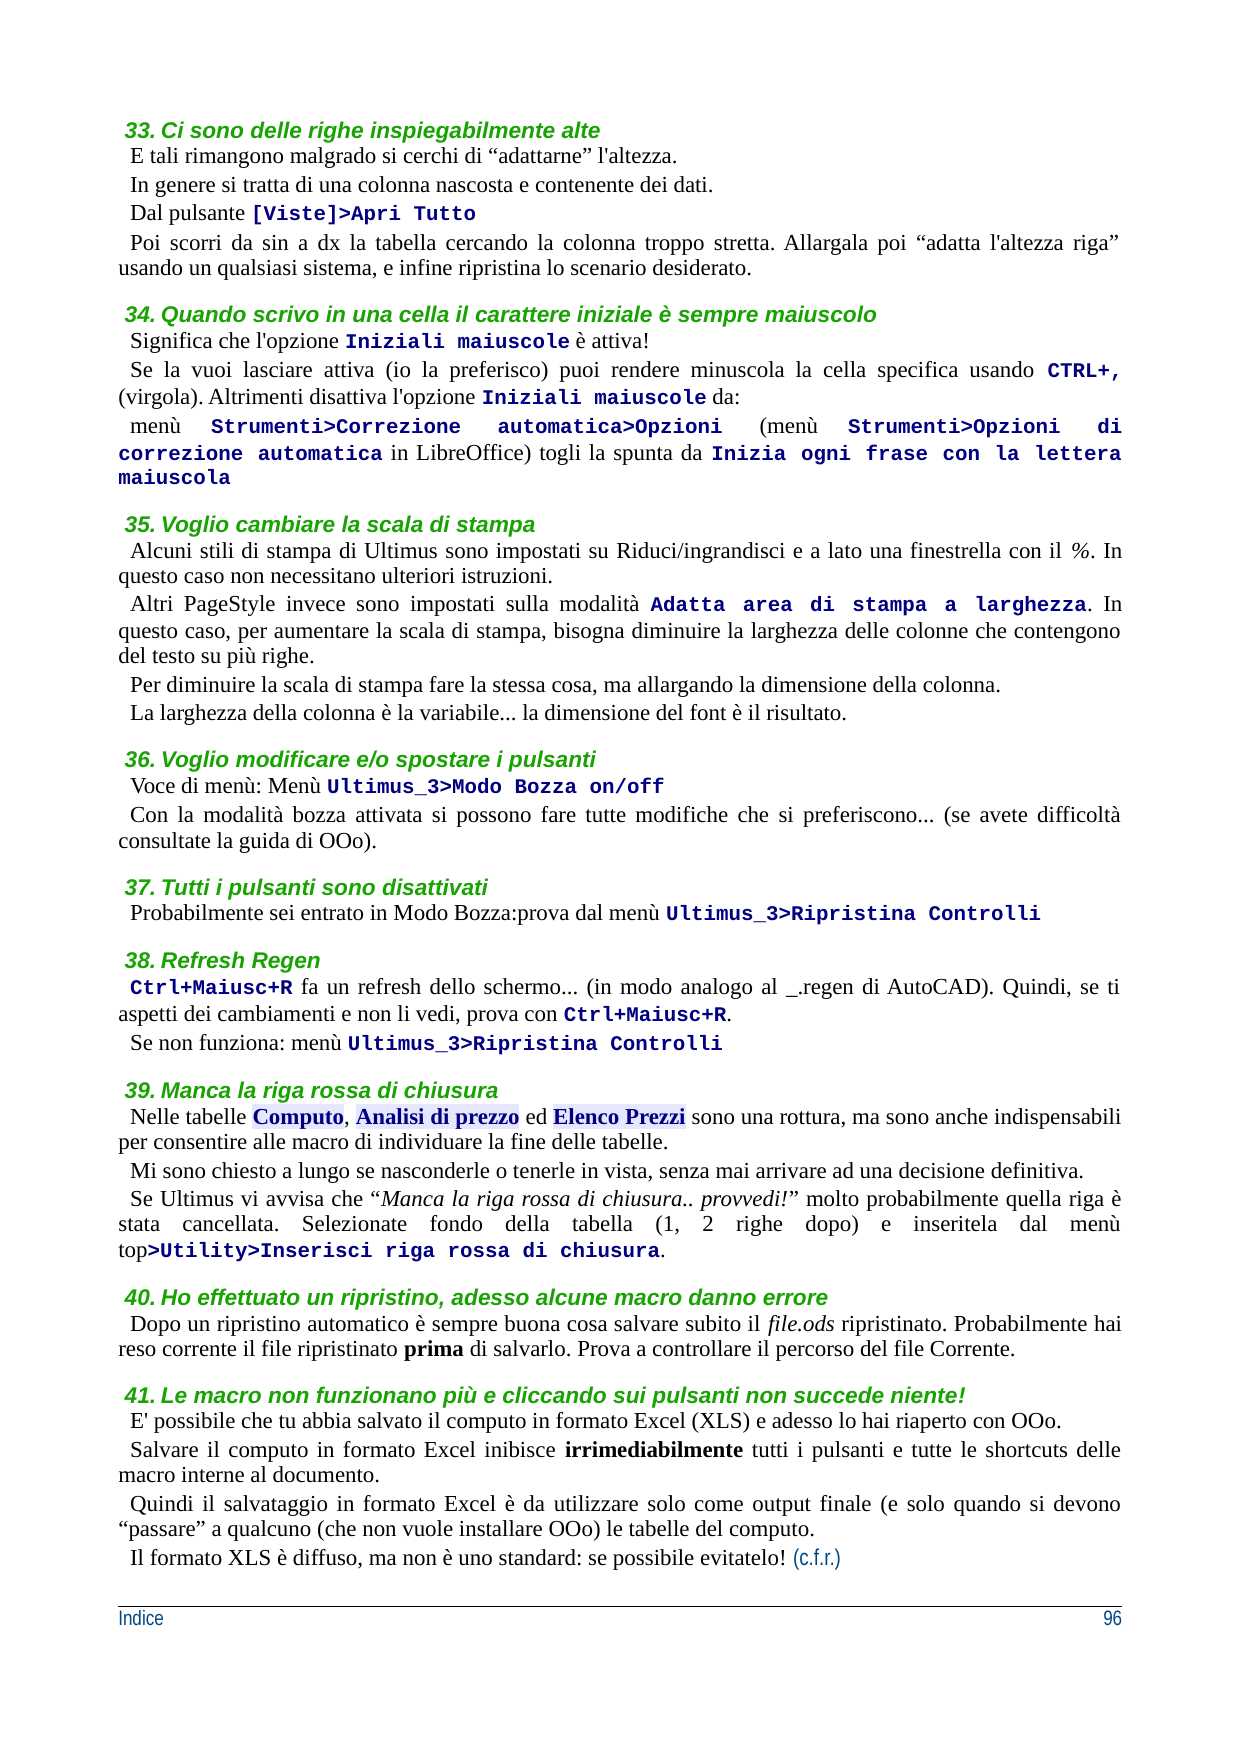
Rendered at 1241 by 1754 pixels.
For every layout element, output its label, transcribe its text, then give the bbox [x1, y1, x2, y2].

text Poi scorri da sin a dx la tabella cercando la colonna troppo stretta. Allargala poi “adatta l'altezza riga” usando un qualsiasi sistema, e infine ripristina lo scenario desiderato. [118, 230, 1122, 281]
text La larghezza della colonna è la variabile... la dimensione del font è il risultato. [118, 700, 1122, 726]
subtitle Manca la riga rossa di chiusura [118, 1078, 1122, 1104]
text Mi sono chiesto a lungo se nasconderle o tenerle in vista, senza mai arrivare ad una decisione definitiva. [118, 1158, 1122, 1183]
subtitle Voglio modificare e/o spostare i pulsanti [118, 747, 1122, 773]
text Alcuni stili di stampa di Ultimus sono impostati su Riduci/ingrandisci e a lato una finestrella con il %. In questo caso non necessitano ulteriori istruzioni. [118, 538, 1122, 588]
text E tali rimangono malgrado si cerchi di “adattarne” l'altezza. [118, 143, 1122, 169]
text Se non funziona: menù Ultimus_3>Ripristina Controlli [118, 1030, 1122, 1057]
text Se la vuoi lasciare attiva (io la preferisco) puoi rendere minuscola la cella specifica usando CTRL+, (virgola). Altrimenti disattiva l'opzione Iniziali maiuscole da: [118, 357, 1122, 411]
text Quindi il salvataggio in formato Excel è da utilizzare solo come output finale (e solo quando si devono “passare” a qualcuno (che non vuole installare OOo) le tabelle del computo. [118, 1491, 1122, 1541]
text Il formato XLS è diffuso, ma non è uno standard: se possibile evitatelo! (c.f.r.) [118, 1544, 1122, 1571]
subtitle Refresh Regen [118, 948, 1122, 974]
text Nelle tabelle Computo, Analisi di prezzo ed Elenco Prezzi sono una rottura, ma sono anche indispensabili per consentire alle macro di individuare la fine delle tabelle. [118, 1104, 1122, 1155]
text Per diminuire la scala di stampa fare la stessa cosa, ma allargando la dimensione della colonna. [118, 672, 1122, 697]
text menù Strumenti>Correzione automatica>Opzioni (menù Strumenti>Opzioni di correzione automatica in LibreOffice) togli la spunta da Inizia ogni frase con la lettera maiuscola [118, 413, 1122, 491]
text Se Ultimus vi avvisa che “Manca la riga rossa di chiusura.. provvedi!” molto probabilmente quella riga è stata cancellata. Selezionate fondo della tabella (1, 2 righe dopo) e inseritela dal menù top>Utility>Inserisci riga rossa di chiusura. [118, 1186, 1122, 1263]
text Dopo un ripristino automatico è sempre buona cosa salvare subito il file.ods ripristinato. Probabilmente hai reso corrente il file ripristinato prima di salvarlo. Prova a controllare il percorso del file Corrente. [118, 1311, 1122, 1361]
subtitle Ci sono delle righe inspiegabilmente alte [118, 118, 1122, 143]
text Ctrl+Maiusc+R fa un refresh dello schermo... (in modo analogo al _.regen di AutoCAD). Quindi, se ti aspetti dei cambiamenti e non li vedi, prova con Ctrl+Maiusc+R. [118, 974, 1122, 1027]
subtitle Ho effettuato un ripristino, adesso alcune macro danno errore [118, 1285, 1122, 1311]
subtitle Voglio cambiare la scala di stampa [118, 512, 1122, 538]
text Con la modalità bozza attivata si possono fare tutte modifiche che si preferiscono... (se avete difficoltà consultate la guida di OOo). [118, 802, 1122, 853]
text Dal pulsante [Viste]>Apri Tutto [118, 200, 1122, 227]
text Altri PageStyle invece sono impostati sulla modalità Adatta area di stampa a larghezza. In questo caso, per aumentare la scala di stampa, bisogna diminuire la larghezza delle colonne che contengono del testo su più righe. [118, 591, 1122, 669]
text In genere si tratta di una colonna nascosta e contenente dei dati. [118, 172, 1122, 197]
text Salvare il computo in formato Excel inibisce irrimediabilmente tutti i pulsanti e tutte le shortcuts delle macro interne al documento. [118, 1437, 1122, 1488]
text Voce di menù: Menù Ultimus_3>Modo Bozza on/off [118, 773, 1122, 799]
subtitle Tutti i pulsanti sono disattivati [118, 875, 1122, 900]
text Significa che l'opzione Iniziali maiuscole è attiva! [118, 328, 1122, 354]
text E' possibile che tu abbia salvato il computo in formato Excel (XLS) e adesso lo hai riaperto con OOo. [118, 1408, 1122, 1434]
subtitle Le macro non funzionano più e cliccando sui pulsanti non succede niente! [118, 1383, 1122, 1408]
text Probabilmente sei entrato in Modo Bozza:prova dal menù Ultimus_3>Ripristina Controlli [118, 900, 1122, 927]
subtitle Quando scrivo in una cella il carattere iniziale è sempre maiuscolo [118, 302, 1122, 328]
